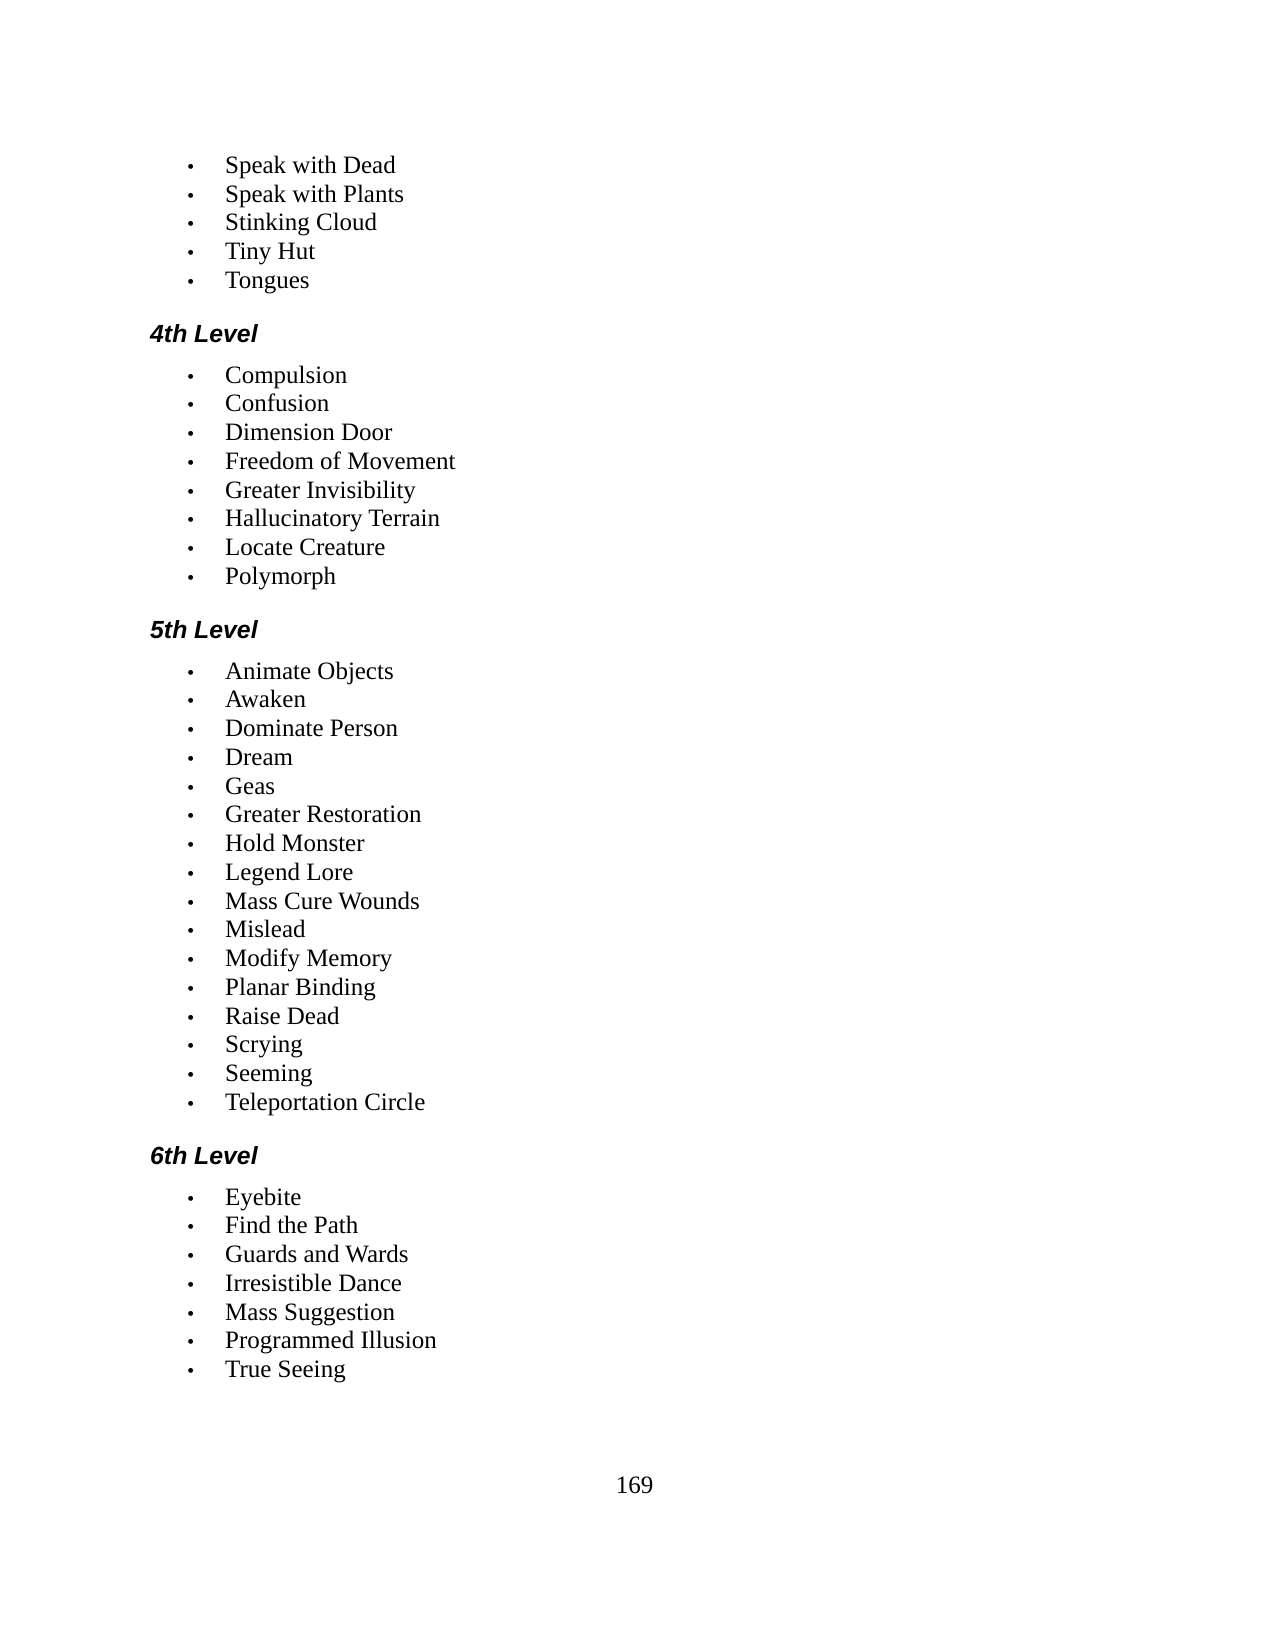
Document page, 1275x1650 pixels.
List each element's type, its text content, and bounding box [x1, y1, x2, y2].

list Animate Objects [187, 656, 1125, 684]
list Modify Memory [187, 943, 1125, 972]
list Dimension Door [187, 417, 1125, 446]
list Find the Path [187, 1211, 1125, 1239]
list True Seeing [187, 1354, 1125, 1383]
list Locate Creature [187, 532, 1125, 561]
list Mass Suggestion [187, 1297, 1125, 1326]
list Greater Invisibility [187, 475, 1125, 503]
list Dream [187, 742, 1125, 771]
list Confusion [187, 388, 1125, 417]
list Legend Lore [187, 857, 1125, 886]
list Raise Dead [187, 1001, 1125, 1029]
list Irresistible Dance [187, 1268, 1125, 1297]
list Tongues [187, 265, 1125, 294]
list Freedom of Movement [187, 446, 1125, 475]
list Polymorph [187, 561, 1125, 590]
list Mass Cure Wounds [187, 886, 1125, 914]
list Eyebite [187, 1182, 1125, 1211]
subtitle 5th Level [150, 615, 1125, 643]
subtitle 6th Level [150, 1141, 1125, 1169]
list Awaken [187, 684, 1125, 713]
list Seeming [187, 1058, 1125, 1087]
list Speak with Plants [187, 179, 1125, 207]
list Stinking Cloud [187, 207, 1125, 236]
list Compulsion [187, 360, 1125, 388]
list Teleportation Circle [187, 1087, 1125, 1116]
list Speak with Dead [187, 150, 1125, 179]
subtitle 4th Level [150, 319, 1125, 347]
list Greater Restoration [187, 799, 1125, 828]
list Mislead [187, 914, 1125, 943]
list Programmed Illusion [187, 1326, 1125, 1354]
list Scrying [187, 1029, 1125, 1058]
list Dominate Person [187, 713, 1125, 742]
list Guards and Wards [187, 1239, 1125, 1268]
list Hallucinatory Terrain [187, 503, 1125, 532]
list Hold Monster [187, 828, 1125, 857]
list Tiny Hut [187, 236, 1125, 265]
list Geas [187, 771, 1125, 799]
list Planar Binding [187, 972, 1125, 1001]
